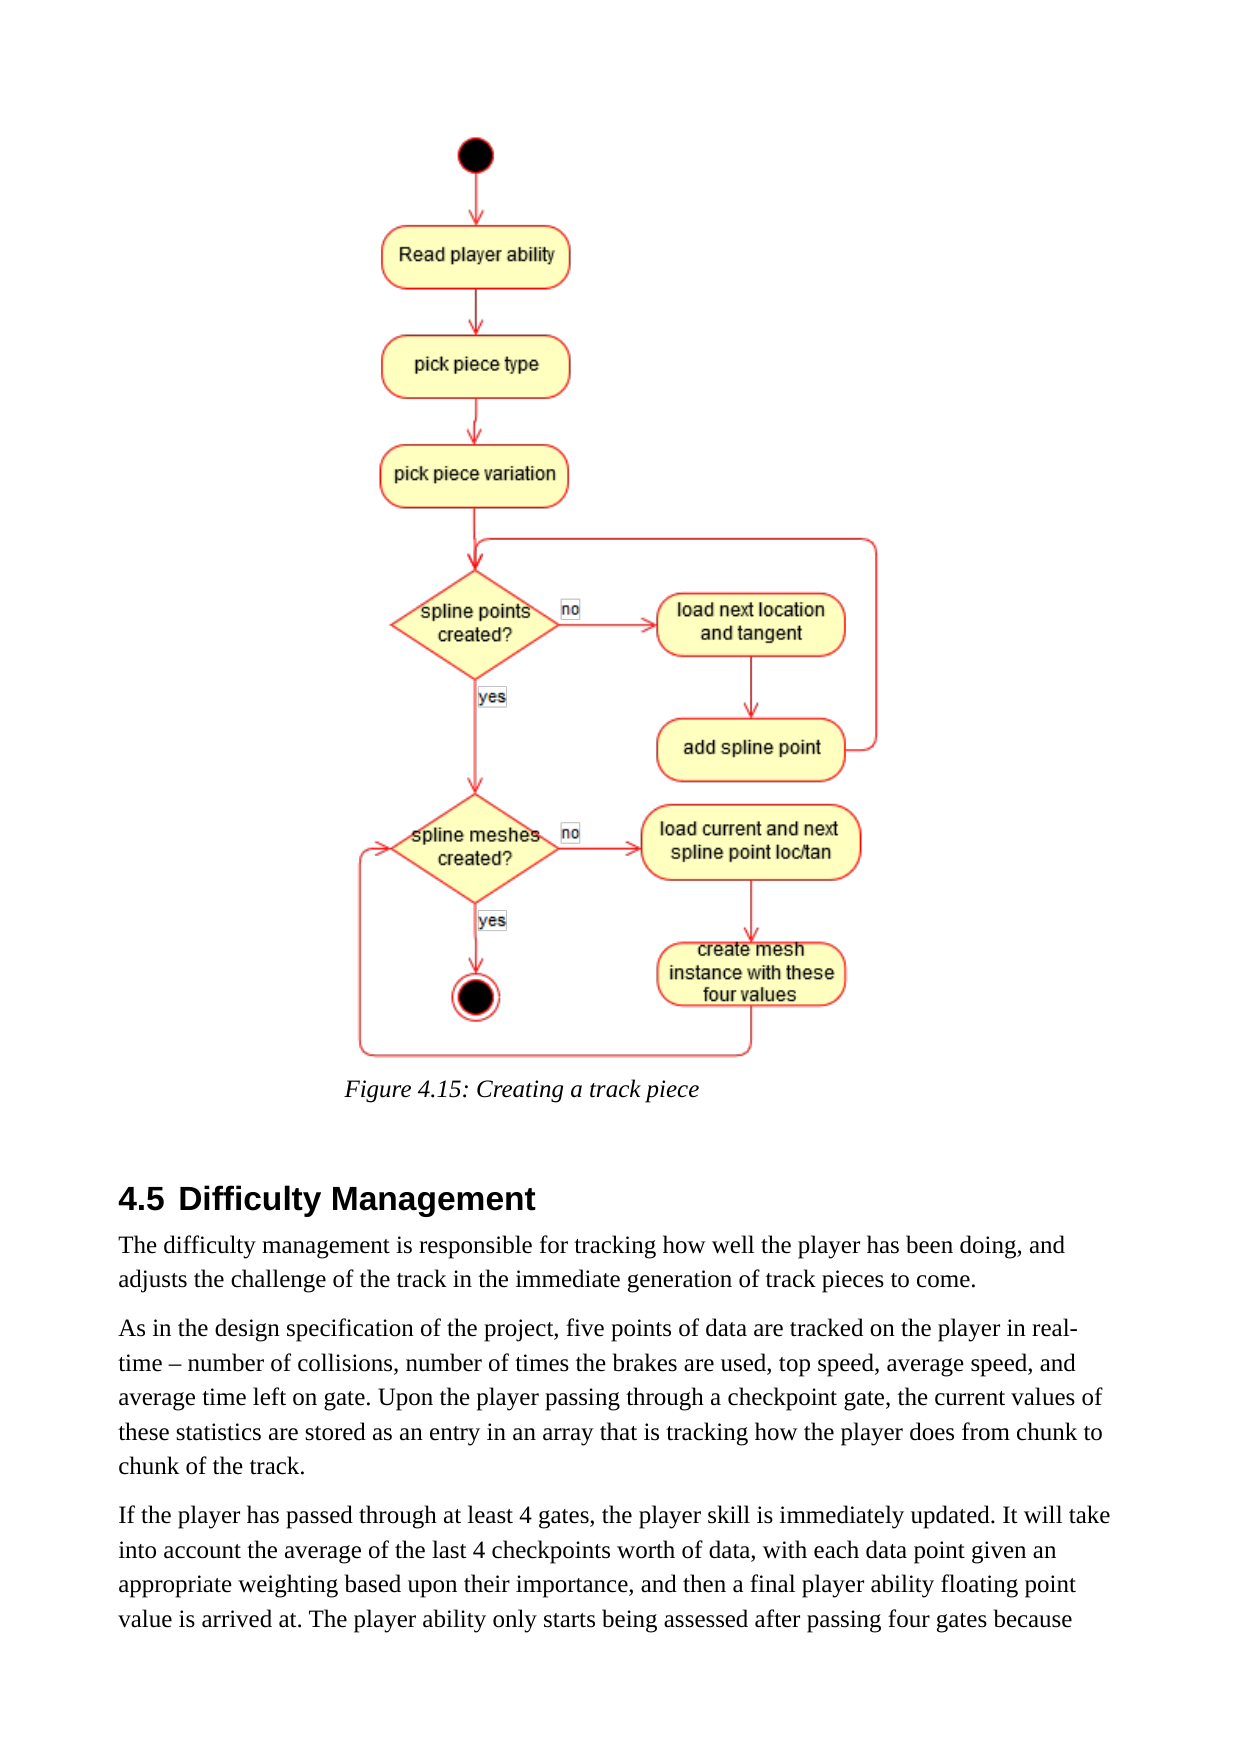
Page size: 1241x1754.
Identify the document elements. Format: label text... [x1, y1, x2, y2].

text As in the design specification of the project, five points of data are tracked on the player in real-time – number of collisions, number of times the brakes are used, top speed, average speed, and average time left on gate. Upon the player passing through a checkpoint gate, the current values of these statistics are stored as an entry in an array that is tracking how the player does from chunk to chunk of the track. [118, 1313, 1122, 1480]
subtitle Difficulty Management [118, 1179, 1122, 1217]
text If the player has passed through at least 4 gates, the player skill is immediately updated. It will take into account the average of the last 4 checkpoints worth of data, with each data point given an appropriate weighting based upon their importance, and then a final player ability floating point value is arrived at. The player ability only starts being assessed after passing four gates because [118, 1500, 1122, 1633]
text Figure 4.15: Creating a track piece [344, 131, 896, 1103]
text The difficulty management is responsible for tracking how well the player has been doing, and adjusts the challenge of the track in the immediate generation of track pieces to come. [118, 1230, 1122, 1293]
